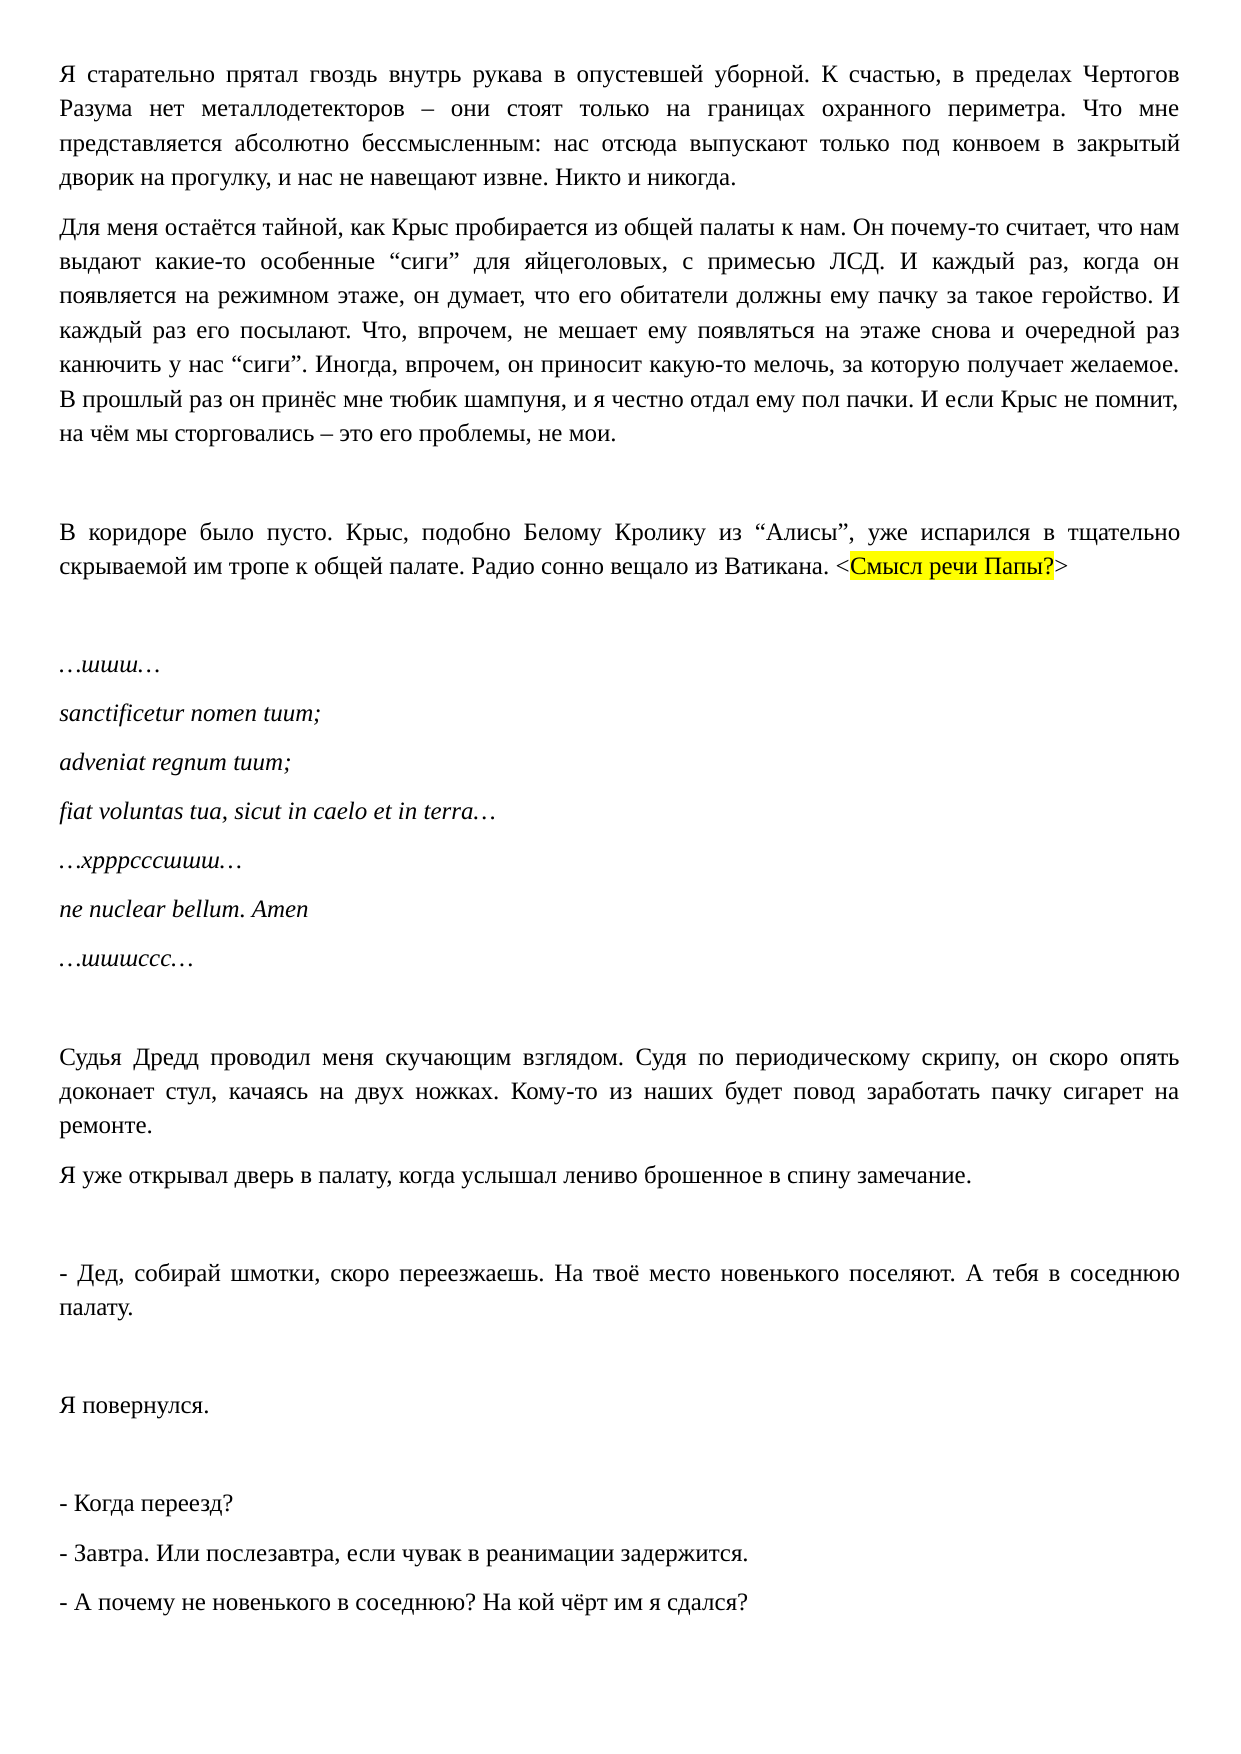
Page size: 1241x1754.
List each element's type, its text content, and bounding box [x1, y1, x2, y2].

text Я старательно прятал гвоздь внутрь рукава в опустевшей уборной. К счастью, в пределах Чертогов Разума нет металлодетекторов – они стоят только на границах охранного периметра. Что мне представляется абсолютно бессмысленным: нас отсюда выпускают только под конвоем в закрытый дворик на прогулку, и нас не навещают извне. Никто и никогда. [59, 59, 1181, 191]
text …шшш… [59, 649, 1181, 678]
text fiat voluntas tua, sicut in caelo et in terra… [59, 796, 1181, 825]
text В коридоре было пусто. Крыс, подобно Белому Кролику из “Алисы”, уже испарился в тщательно скрываемой им тропе к общей палате. Радио сонно вещало из Ватикана. <Смысл речи Папы?> [59, 517, 1181, 580]
text - Когда переезд? [59, 1488, 1181, 1517]
text …шшшссс… [59, 943, 1181, 972]
text - Дед, собирай шмотки, скоро переезжаешь. На твоё место новенького поселяют. А тебя в соседнюю палату. [59, 1258, 1181, 1321]
text Я уже открывал дверь в палату, когда услышал лениво брошенное в спину замечание. [59, 1160, 1181, 1188]
text adveniat regnum tuum; [59, 747, 1181, 776]
text Для меня остаётся тайной, как Крыс пробирается из общей палаты к нам. Он почему-то считает, что нам выдают какие-то особенные “сиги” для яйцеголовых, с примесью ЛСД. И каждый раз, когда он появляется на режимном этаже, он думает, что его обитатели должны ему пачку за такое геройство. И каждый раз его посылают. Что, впрочем, не мешает ему появляться на этаже снова и очередной раз канючить у нас “сиги”. Иногда, впрочем, он приносит какую-то мелочь, за которую получает желаемое. В прошлый раз он принёс мне тюбик шампуня, и я честно отдал ему пол пачки. И если Крыс не помнит, на чём мы сторговались – это его проблемы, не мои. [59, 212, 1181, 447]
text …хрррсссшшш… [59, 845, 1181, 874]
text Я повернулся. [59, 1390, 1181, 1419]
text - Завтра. Или послезавтра, если чувак в реанимации задержится. [59, 1538, 1181, 1566]
text - А почему не новенького в соседнюю? На кой чёрт им я сдался? [59, 1587, 1181, 1615]
text Судья Дредд проводил меня скучающим взглядом. Судя по периодическому скрипу, он скоро опять доконает стул, качаясь на двух ножках. Кому-то из наших будет повод заработать пачку сигарет на ремонте. [59, 1042, 1181, 1139]
text sanctificetur nomen tuum; [59, 698, 1181, 727]
text ne nuclear bellum. Amen [59, 894, 1181, 923]
